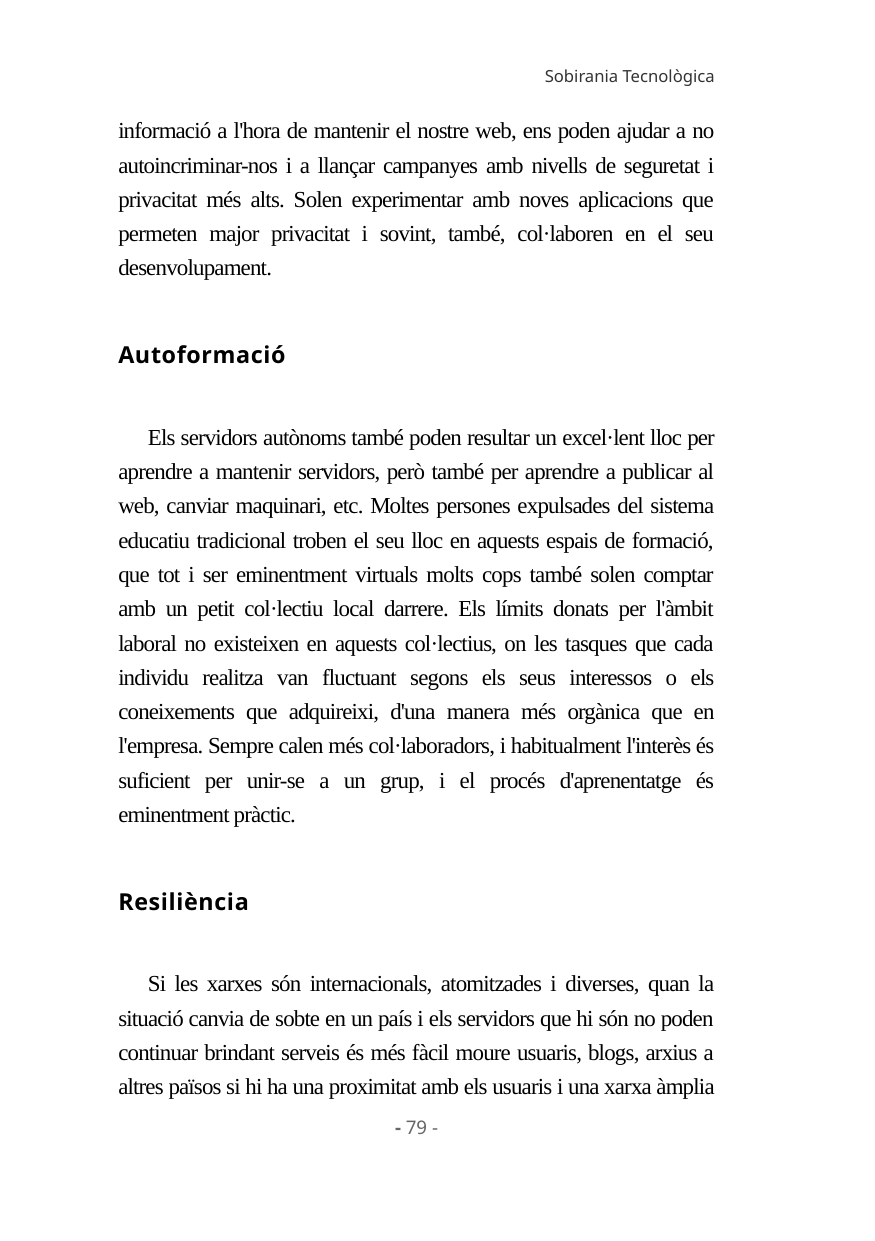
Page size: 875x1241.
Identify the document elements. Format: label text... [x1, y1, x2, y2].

text informació a l'hora de mantenir el nostre web, ens poden ajudar a no autoincriminar-nos i a llançar campanyes amb nivells de seguretat i privacitat més alts. Solen experimentar amb noves aplicacions que permeten major privacitat i sovint, també, col·laboren en el seu desenvolupament. [118, 111, 714, 283]
text Els servidors autònoms també poden resultar un excel·lent lloc per aprendre a mantenir servidors, però també per aprendre a publicar al web, canviar maquinari, etc. Moltes persones expulsades del sistema educatiu tradicional troben el seu lloc en aquests espais de formació, que tot i ser eminentment virtuals molts cops també solen comptar amb un petit col·lectiu local darrere. Els límits donats per l'àmbit laboral no existeixen en aquests col·lectius, on les tasques que cada individu realitza van fluctuant segons els seus interessos o els coneixements que adquireixi, d'una manera més orgànica que en l'empresa. Sempre calen més col·laboradors, i habitualment l'interès és suficient per unir-se a un grup, i el procés d'aprenentatge és eminentment pràctic. [118, 418, 714, 829]
subtitle Resiliència [118, 885, 714, 917]
text Si les xarxes són internacionals, atomitzades i diverses, quan la situació canvia de sobte en un país i els servidors que hi són no poden continuar brindant serveis és més fàcil moure usuaris, blogs, arxius a altres països si hi ha una proximitat amb els usuaris i una xarxa àmplia [118, 964, 714, 1101]
subtitle Autoformació [118, 339, 714, 371]
